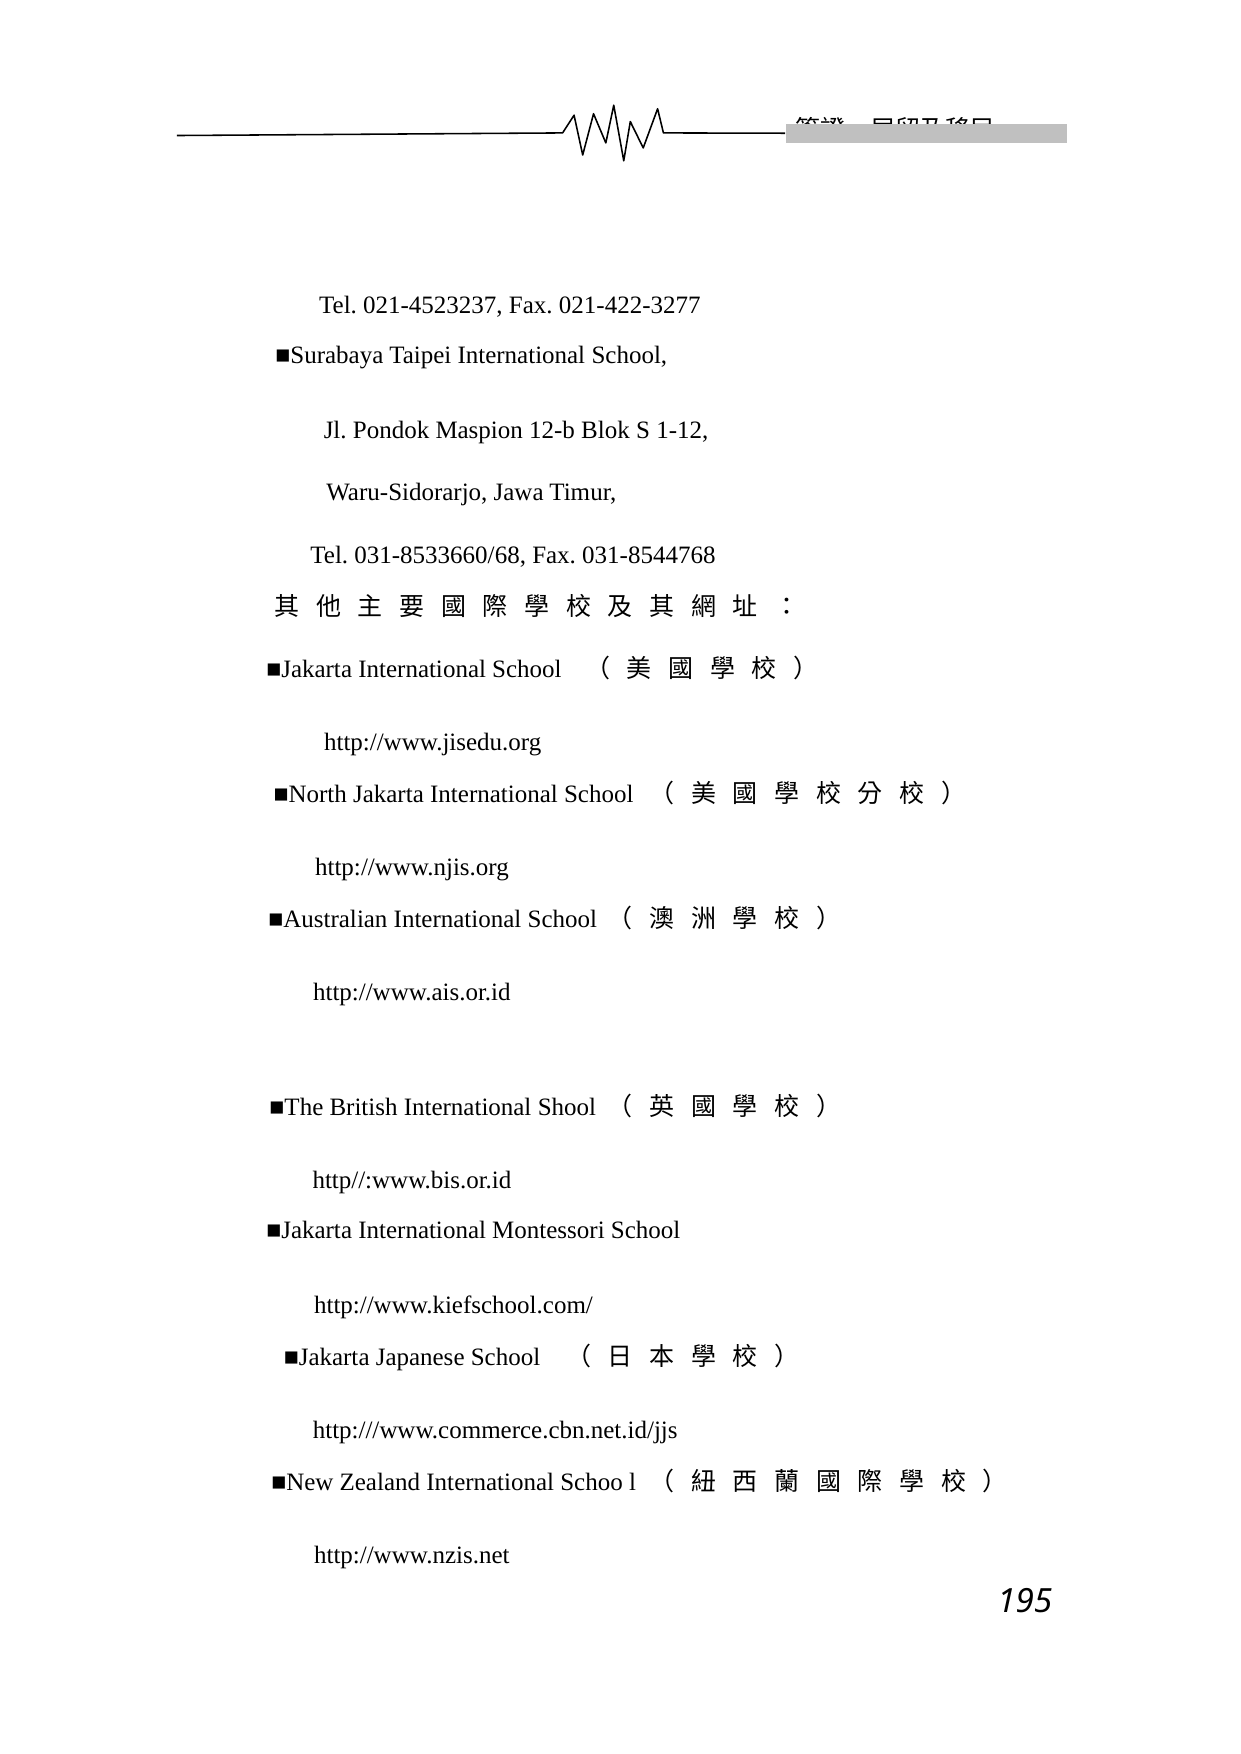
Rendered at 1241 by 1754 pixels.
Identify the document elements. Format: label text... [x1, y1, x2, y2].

text Tel. 031-8533660/68, Fax. 031-8544768 [183, 500, 1058, 563]
text ■Surabaya Taipei International School, [183, 313, 1058, 375]
text ■Jakarta International Montessori School [183, 1188, 1058, 1250]
text ■Australian International School（澳洲學校） [183, 875, 1058, 938]
text http://www.jisedu.org [183, 688, 1058, 750]
text Tel. 021-4523237, Fax. 021-422-3277 [183, 250, 1058, 313]
text ■The British International Shool（英國學校） [183, 1063, 1058, 1125]
text http://www.nzis.net [183, 1500, 1058, 1563]
text Jl. Pondok Maspion 12-b Blok S 1-12, [183, 375, 1058, 438]
text ■North Jakarta International School（美國學校分校） [183, 750, 1058, 813]
text http//:www.bis.or.id [183, 1125, 1058, 1188]
text http://www.ais.or.id [183, 938, 1058, 1000]
text 其他主要國際學校及其網址： [183, 563, 1058, 625]
text Waru-Sidorarjo, Jawa Timur, [183, 438, 1058, 500]
text ■New Zealand International Schoo l（紐西蘭國際學校） [183, 1438, 1058, 1500]
text http:///www.commerce.cbn.net.id/jjs [183, 1375, 1058, 1438]
text http://www.njis.org [183, 813, 1058, 875]
text http://www.kiefschool.com/ [183, 1250, 1058, 1313]
text ■Jakarta International School （美國學校） [183, 625, 1058, 688]
text ■Jakarta Japanese School（日本學校） [183, 1313, 1058, 1375]
